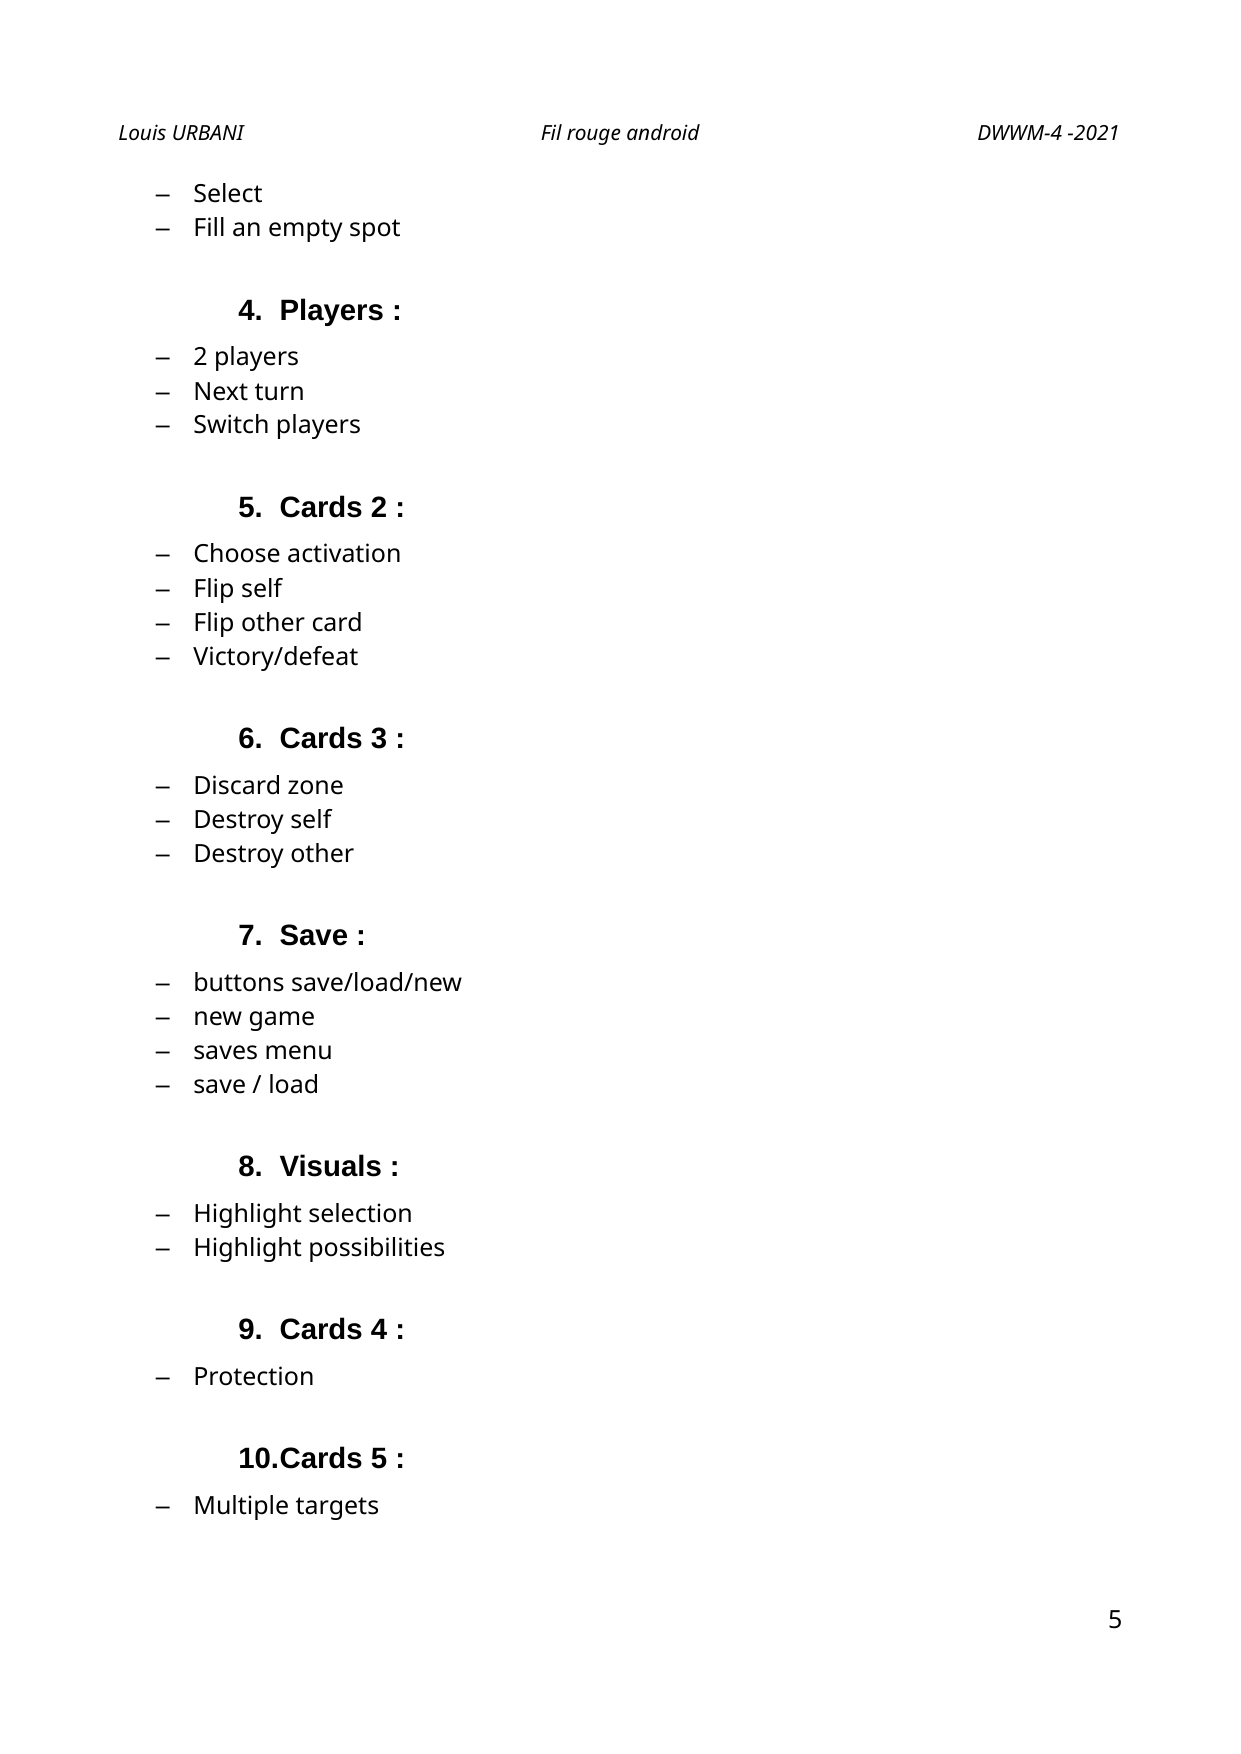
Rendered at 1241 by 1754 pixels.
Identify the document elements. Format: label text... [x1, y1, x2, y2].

list Next turn [156, 373, 1122, 407]
subtitle Visuals : [238, 1149, 1122, 1183]
list 2 players [156, 339, 1122, 373]
list Victory/defeat [156, 638, 1122, 672]
subtitle Players : [238, 293, 1122, 327]
list Multiple targets [156, 1487, 1122, 1522]
list new game [156, 998, 1122, 1032]
subtitle Save : [238, 918, 1122, 952]
list Choose activation [156, 536, 1122, 570]
list Flip other card [156, 604, 1122, 638]
list Fill an empty spot [156, 210, 1122, 244]
list Select [156, 176, 1122, 210]
list Highlight selection [156, 1196, 1122, 1229]
list saves menu [156, 1032, 1122, 1067]
list Destroy other [156, 835, 1122, 869]
subtitle Cards 3 : [238, 721, 1122, 755]
subtitle Cards 4 : [238, 1312, 1122, 1346]
list buttons save/load/new [156, 964, 1122, 998]
list Flip self [156, 570, 1122, 604]
list Switch players [156, 407, 1122, 441]
subtitle Cards 5 : [238, 1441, 1122, 1475]
list Destroy self [156, 801, 1122, 835]
list Discard zone [156, 767, 1122, 801]
list save / load [156, 1067, 1122, 1101]
list Highlight possibilities [156, 1229, 1122, 1264]
list Protection [156, 1358, 1122, 1393]
subtitle Cards 2 : [238, 490, 1122, 524]
